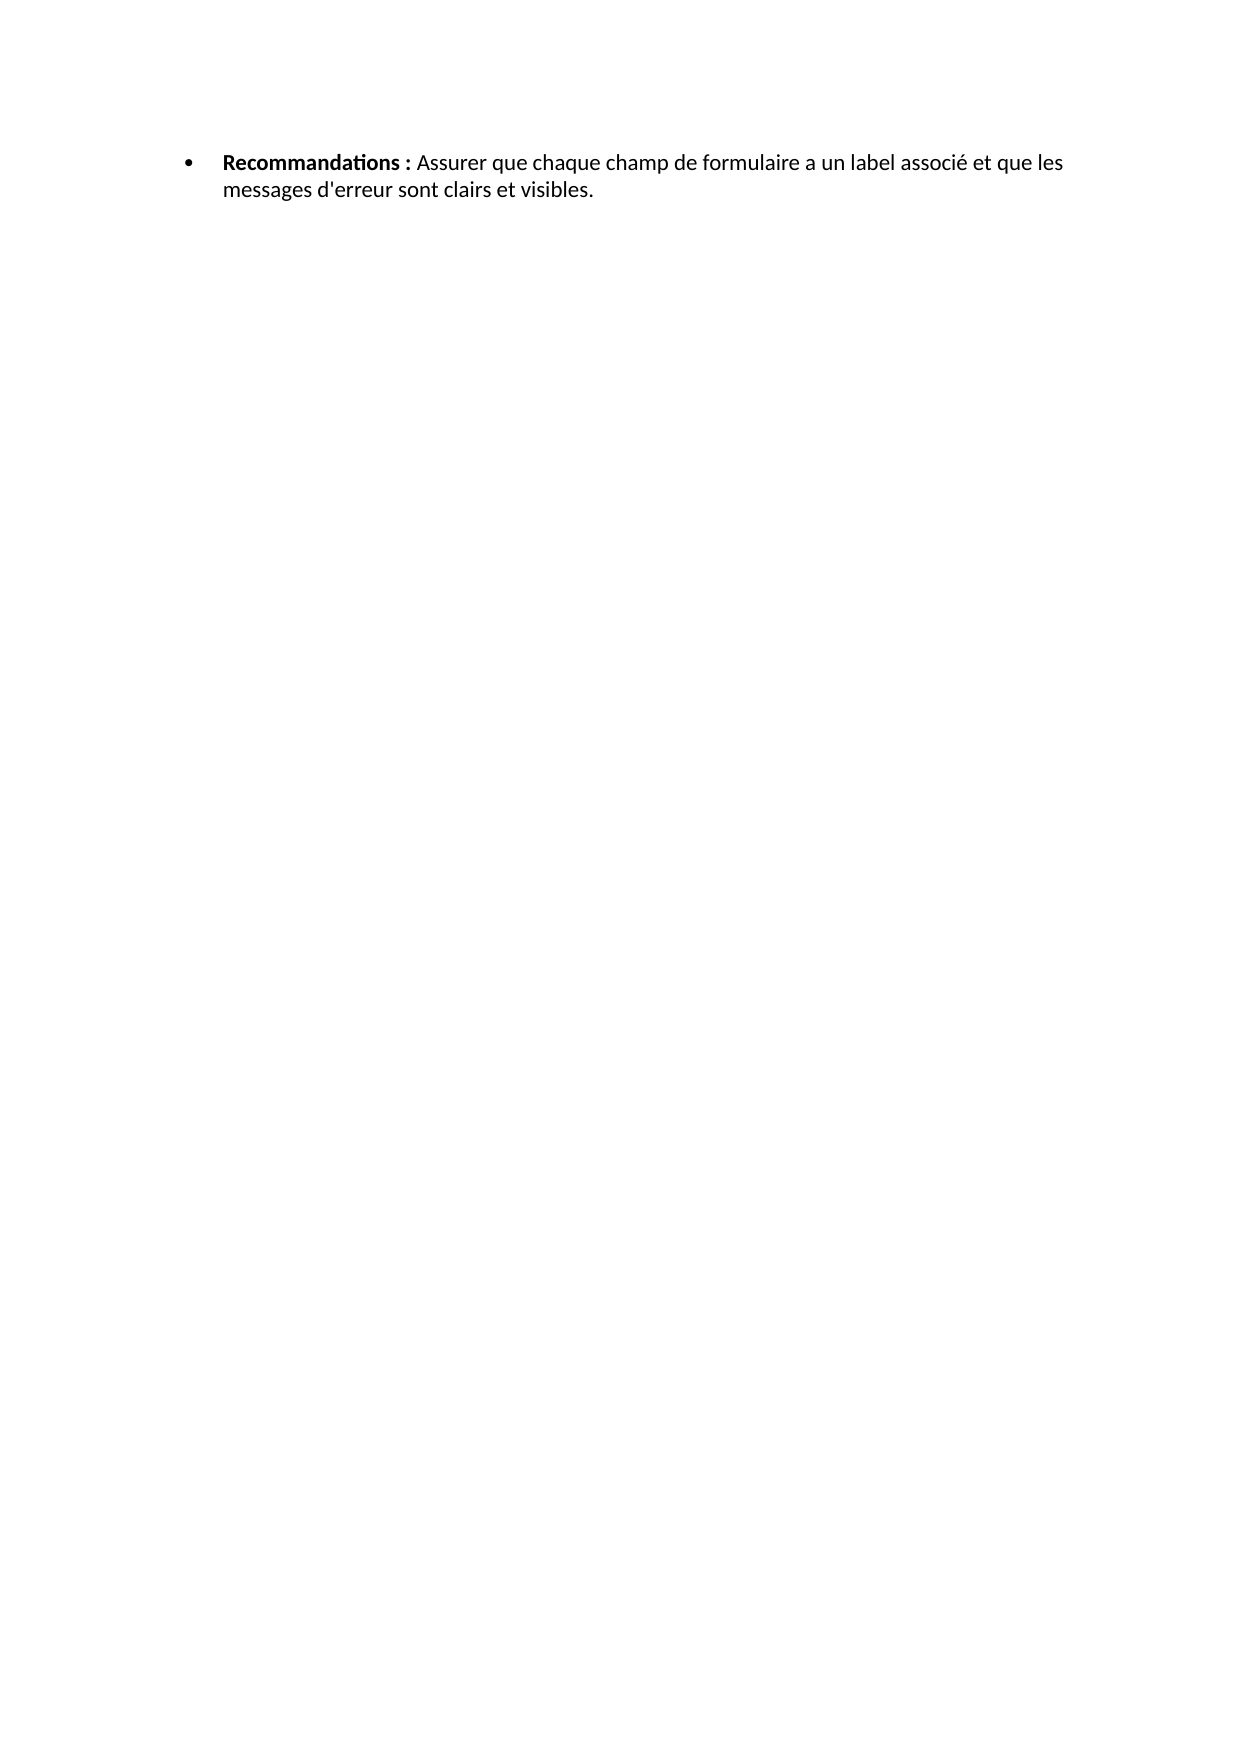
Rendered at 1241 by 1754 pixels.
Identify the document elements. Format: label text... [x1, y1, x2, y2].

list Recommandations : Assurer que chaque champ de formulaire a un label associé et que les messages d'erreur sont clairs et visibles. [185, 148, 1093, 204]
